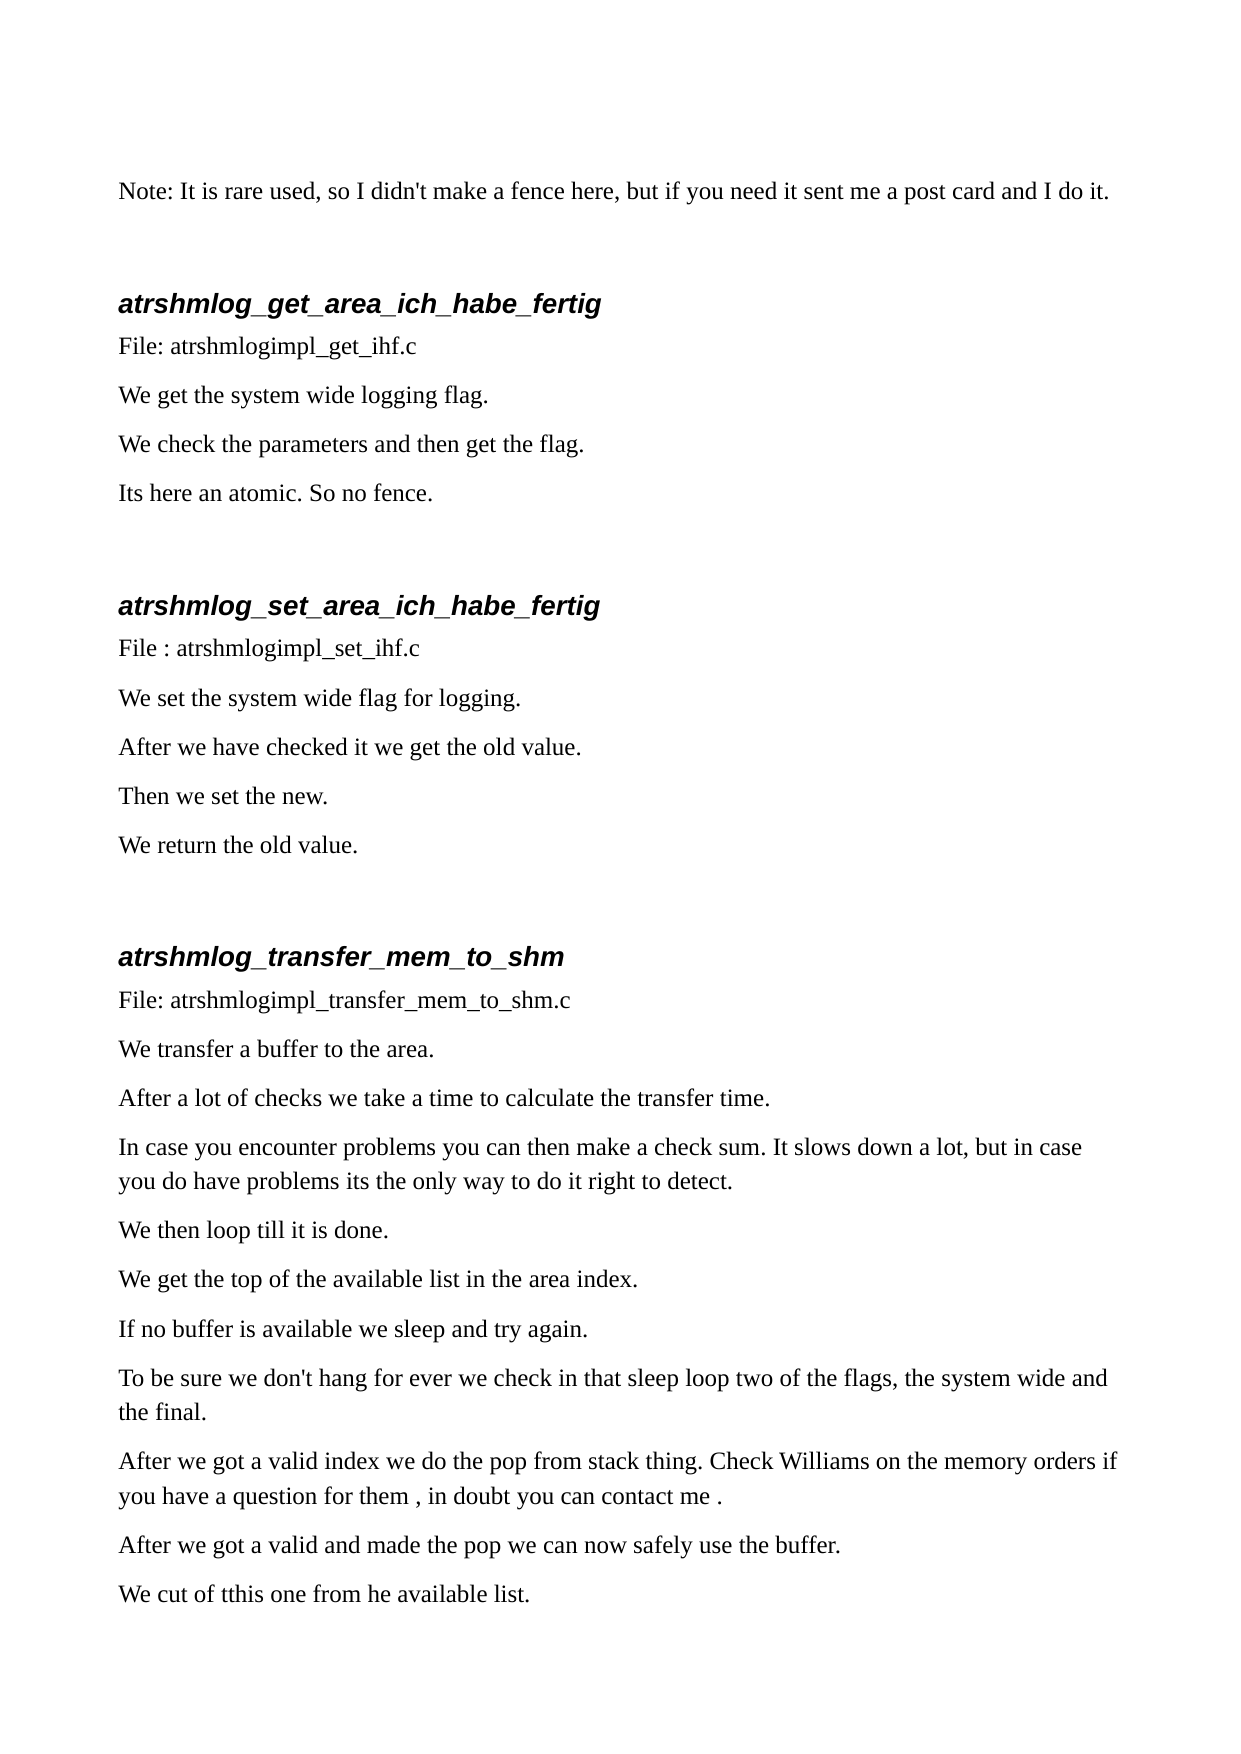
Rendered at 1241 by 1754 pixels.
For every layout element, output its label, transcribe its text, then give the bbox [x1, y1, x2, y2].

text After we got a valid and made the pop we can now safely use the buffer. [118, 1530, 1122, 1558]
text We then loop till it is done. [118, 1216, 1122, 1244]
text To be sure we don't hang for ever we check in that sleep loop two of the flags, the system wide and the final. [118, 1363, 1122, 1426]
text File : atrshmlogimpl_set_ihf.c [118, 633, 1122, 662]
text We get the system wide logging flag. [118, 380, 1122, 409]
text File: atrshmlogimpl_get_ihf.c [118, 331, 1122, 360]
text Its here an atomic. So no fence. [118, 478, 1122, 507]
text After we got a valid index we do the pop from stack thing. Check Williams on the memory orders if you have a question for them , in doubt you can contact me . [118, 1446, 1122, 1509]
text We return the old value. [118, 830, 1122, 858]
subtitle atrshmlog_get_area_ich_habe_fertig [118, 287, 1122, 319]
text If no buffer is available we sleep and try again. [118, 1314, 1122, 1342]
text In case you encounter problems you can then make a check sum. It slows down a lot, but in case you do have problems its the only way to do it right to detect. [118, 1132, 1122, 1195]
text We check the parameters and then get the flag. [118, 429, 1122, 458]
text File: atrshmlogimpl_transfer_mem_to_shm.c [118, 985, 1122, 1013]
text We cut of tthis one from he available list. [118, 1579, 1122, 1608]
subtitle atrshmlog_set_area_ich_habe_fertig [118, 589, 1122, 621]
text We set the system wide flag for logging. [118, 683, 1122, 711]
text We transfer a buffer to the area. [118, 1034, 1122, 1063]
text After a lot of checks we take a time to calculate the transfer time. [118, 1083, 1122, 1112]
subtitle atrshmlog_transfer_mem_to_shm [118, 940, 1122, 972]
text We get the top of the available list in the area index. [118, 1264, 1122, 1293]
text After we have checked it we get the old value. [118, 732, 1122, 760]
text Note: It is rare used, so I didn't make a fence here, but if you need it sent me a post card and I do it. [118, 176, 1122, 205]
text Then we set the new. [118, 781, 1122, 809]
